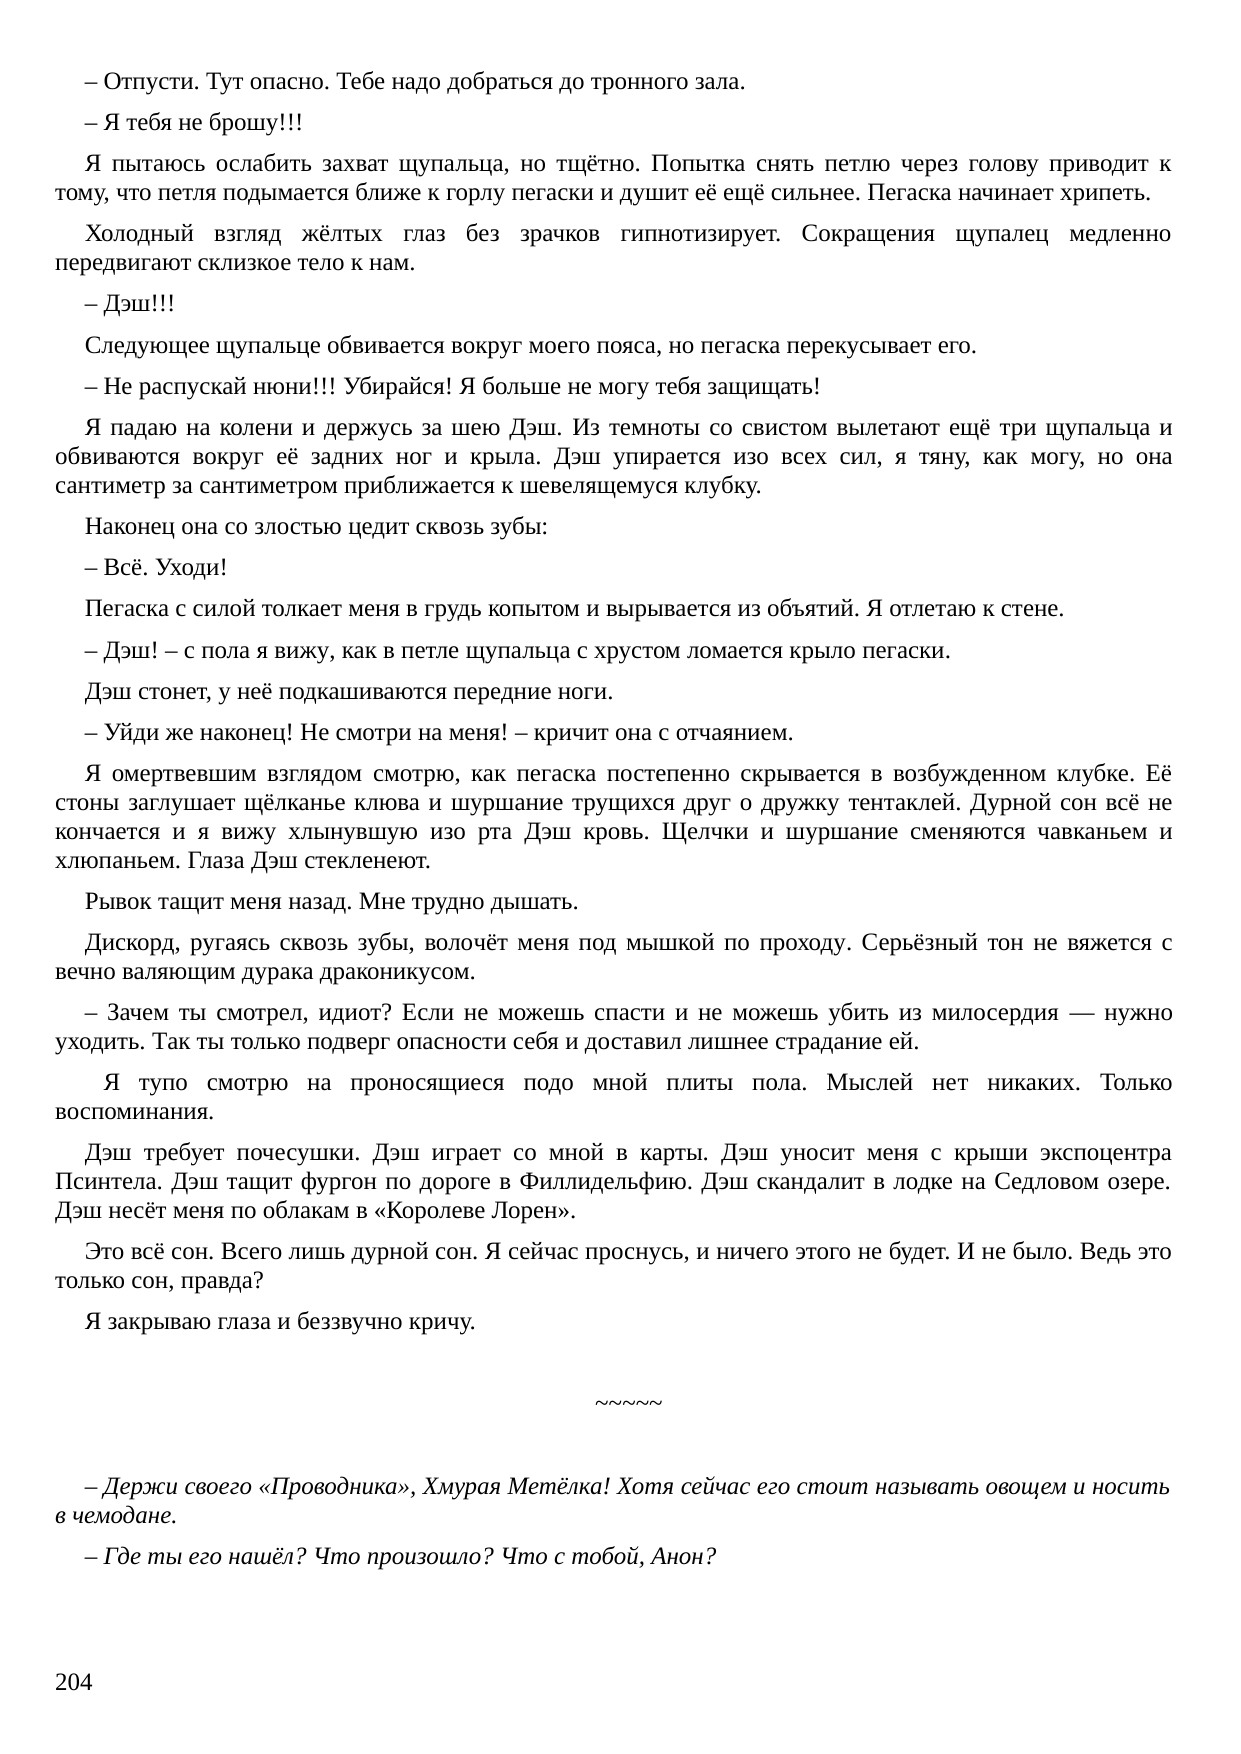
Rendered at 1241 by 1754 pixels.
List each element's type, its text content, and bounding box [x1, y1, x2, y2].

text Следующее щупальце обвивается вокруг моего пояса, но пегаска перекусывает его. [55, 330, 1173, 358]
text Я тупо смотрю на проносящиеся подо мной плиты пола. Мыслей нет никаких. Только воспоминания. [55, 1067, 1173, 1125]
text Я закрываю глаза и беззвучно кричу. [55, 1306, 1173, 1335]
text Дэш стонет, у неё подкашиваются передние ноги. [55, 676, 1173, 705]
text – Держи своего «Проводника», Хмурая Метёлка! Хотя сейчас его стоит называть овощем и носить в чемодане. [55, 1471, 1173, 1528]
text – Всё. Уходи! [55, 552, 1173, 581]
text Я омертвевшим взглядом смотрю, как пегаска постепенно скрывается в возбужденном клубке. Её стоны заглушает щёлканье клюва и шуршание трущихся друг о дружку тентаклей. Дурной сон всё не кончается и я вижу хлынувшую изо рта Дэш кровь. Щелчки и шуршание сменяются чавканьем и хлюпаньем. Глаза Дэш стекленеют. [55, 758, 1173, 873]
text Пегаска с силой толкает меня в грудь копытом и вырывается из объятий. Я отлетаю к стене. [55, 593, 1173, 622]
text Рывок тащит меня назад. Мне трудно дышать. [55, 886, 1173, 915]
text ~~~~~ [55, 1388, 1173, 1417]
text – Зачем ты смотрел, идиот? Если не можешь спасти и не можешь убить из милосердия — нужно уходить. Так ты только подверг опасности себя и доставил лишнее страдание ей. [55, 997, 1173, 1055]
text Наконец она со злостью цедит сквозь зубы: [55, 511, 1173, 540]
text – Где ты его нашёл? Что произошло? Что с тобой, Анон? [55, 1541, 1173, 1570]
text Я пытаюсь ослабить захват щупальца, но тщётно. Попытка снять петлю через голову приводит к тому, что петля подымается ближе к горлу пегаски и душит её ещё сильнее. Пегаска начинает хрипеть. [55, 148, 1173, 206]
text Холодный взгляд жёлтых глаз без зрачков гипнотизирует. Сокращения щупалец медленно передвигают склизкое тело к нам. [55, 218, 1173, 276]
text Я падаю на колени и держусь за шею Дэш. Из темноты со свистом вылетают ещё три щупальца и обвиваются вокруг её задних ног и крыла. Дэш упирается изо всех сил, я тяну, как могу, но она сантиметр за сантиметром приближается к шевелящемуся клубку. [55, 412, 1173, 498]
text – Не распускай нюни!!! Убирайся! Я больше не могу тебя защищать! [55, 371, 1173, 400]
text – Уйди же наконец! Не смотри на меня! – кричит она с отчаянием. [55, 717, 1173, 746]
text – Отпусти. Тут опасно. Тебе надо добраться до тронного зала. [55, 66, 1173, 95]
text Дэш требует почесушки. Дэш играет со мной в карты. Дэш уносит меня с крыши экспоцентра Псинтела. Дэш тащит фургон по дороге в Филлидельфию. Дэш скандалит в лодке на Седловом озере. Дэш несёт меня по облакам в «Королеве Лорен». [55, 1137, 1173, 1223]
text Это всё сон. Всего лишь дурной сон. Я сейчас проснусь, и ничего этого не будет. И не было. Ведь это только сон, правда? [55, 1236, 1173, 1293]
text – Дэш! – с пола я вижу, как в петле щупальца с хрустом ломается крыло пегаски. [55, 635, 1173, 663]
text – Я тебя не брошу!!! [55, 107, 1173, 136]
text – Дэш!!! [55, 288, 1173, 317]
text Дискорд, ругаясь сквозь зубы, волочёт меня под мышкой по проходу. Серьёзный тон не вяжется с вечно валяющим дурака драконикусом. [55, 927, 1173, 985]
